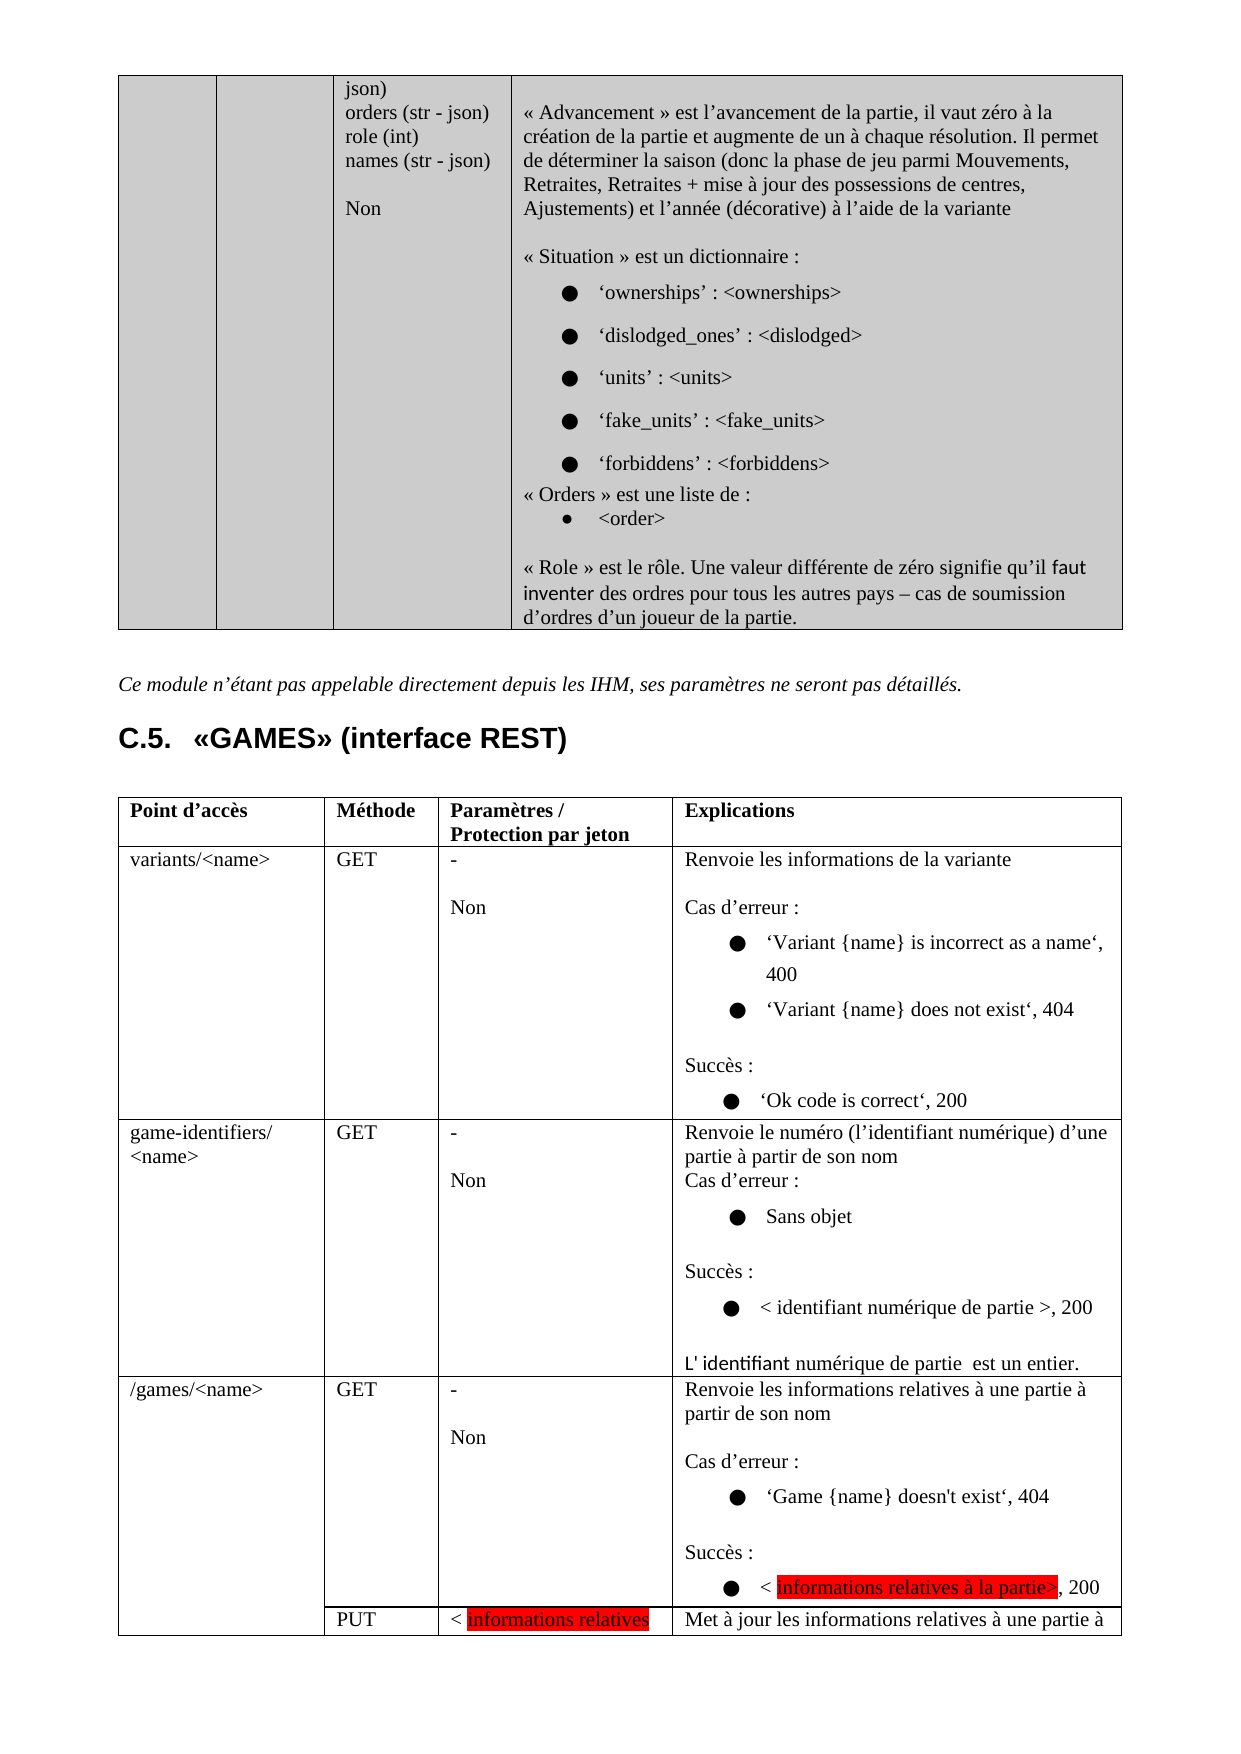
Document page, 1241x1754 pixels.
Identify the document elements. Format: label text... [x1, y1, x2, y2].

list «GAMES» (interface REST) [118, 721, 1122, 754]
table_header Méthode [325, 798, 438, 846]
table_cell GET [325, 847, 438, 1119]
table_header Paramètres / Protection par jeton [439, 798, 672, 846]
table_header Explications [673, 798, 1121, 846]
table_cell « Advancement » est l’avancement de la partie, il vaut zéro à la création de la partie et augmente de un à chaque résolution. Il permet de déterminer la saison (donc la phase de jeu parmi Mouvements, Retraites, Retraites + mise à jour des possessions de centres, Ajustements) et l’année (décorative) à l’aide de la variante « Situation » est un dictionnaire : ‘ownerships’ : <ownerships> ‘dislodged_ones’ : <dislodged> ‘units’ : <units> ‘fake_units’ : <fake_units> ‘forbiddens’ : <forbiddens> « Orders » est une liste de : <order> « Role » est le rôle. Une valeur différente de zéro signifie qu’il faut inventer des ordres pour tous les autres pays – cas de soumission d’ordres d’un joueur de la partie. [512, 76, 1122, 629]
table_cell - Non [439, 1377, 672, 1606]
table_cell GET [325, 1377, 438, 1606]
table_cell GET [325, 1120, 438, 1376]
table_cell Renvoie les informations de la variante Cas d’erreur : ‘Variant {name} is incorrect as a name‘, 400 ‘Variant {name} does not exist‘, 404 Succès : ‘Ok code is correct‘, 200 [673, 847, 1121, 1119]
table_cell /games/<name> [119, 1377, 324, 1635]
table_cell [119, 76, 216, 629]
table_header Point d’accès [119, 798, 324, 846]
table_cell variants/<name> [119, 847, 324, 1119]
table_cell [217, 76, 333, 629]
table_cell game-identifiers/<name> [119, 1120, 324, 1376]
table_cell - json) orders (str - json) role (int) names (str - json) Non [334, 76, 511, 629]
table_cell PUT [325, 1608, 438, 1635]
table_cell Renvoie les informations relatives à une partie à partir de son nom Cas d’erreur : ‘Game {name} doesn't exist‘, 404 Succès : < informations relatives à la partie>, 200 [673, 1377, 1121, 1606]
table_cell Met à jour les informations relatives à une partie à [673, 1608, 1121, 1635]
table_cell Renvoie le numéro (l’identifiant numérique) d’une partie à partir de son nom Cas d’erreur : Sans objet Succès : < identifiant numérique de partie >, 200 L' identifiant numérique de partie est un entier. [673, 1120, 1121, 1376]
table_cell < informations relatives [439, 1608, 672, 1635]
table_cell - Non [439, 1120, 672, 1376]
text Ce module n’étant pas appelable directement depuis les IHM, ses paramètres ne seront pas détaillés. [118, 672, 1122, 696]
table_cell - Non [439, 847, 672, 1119]
